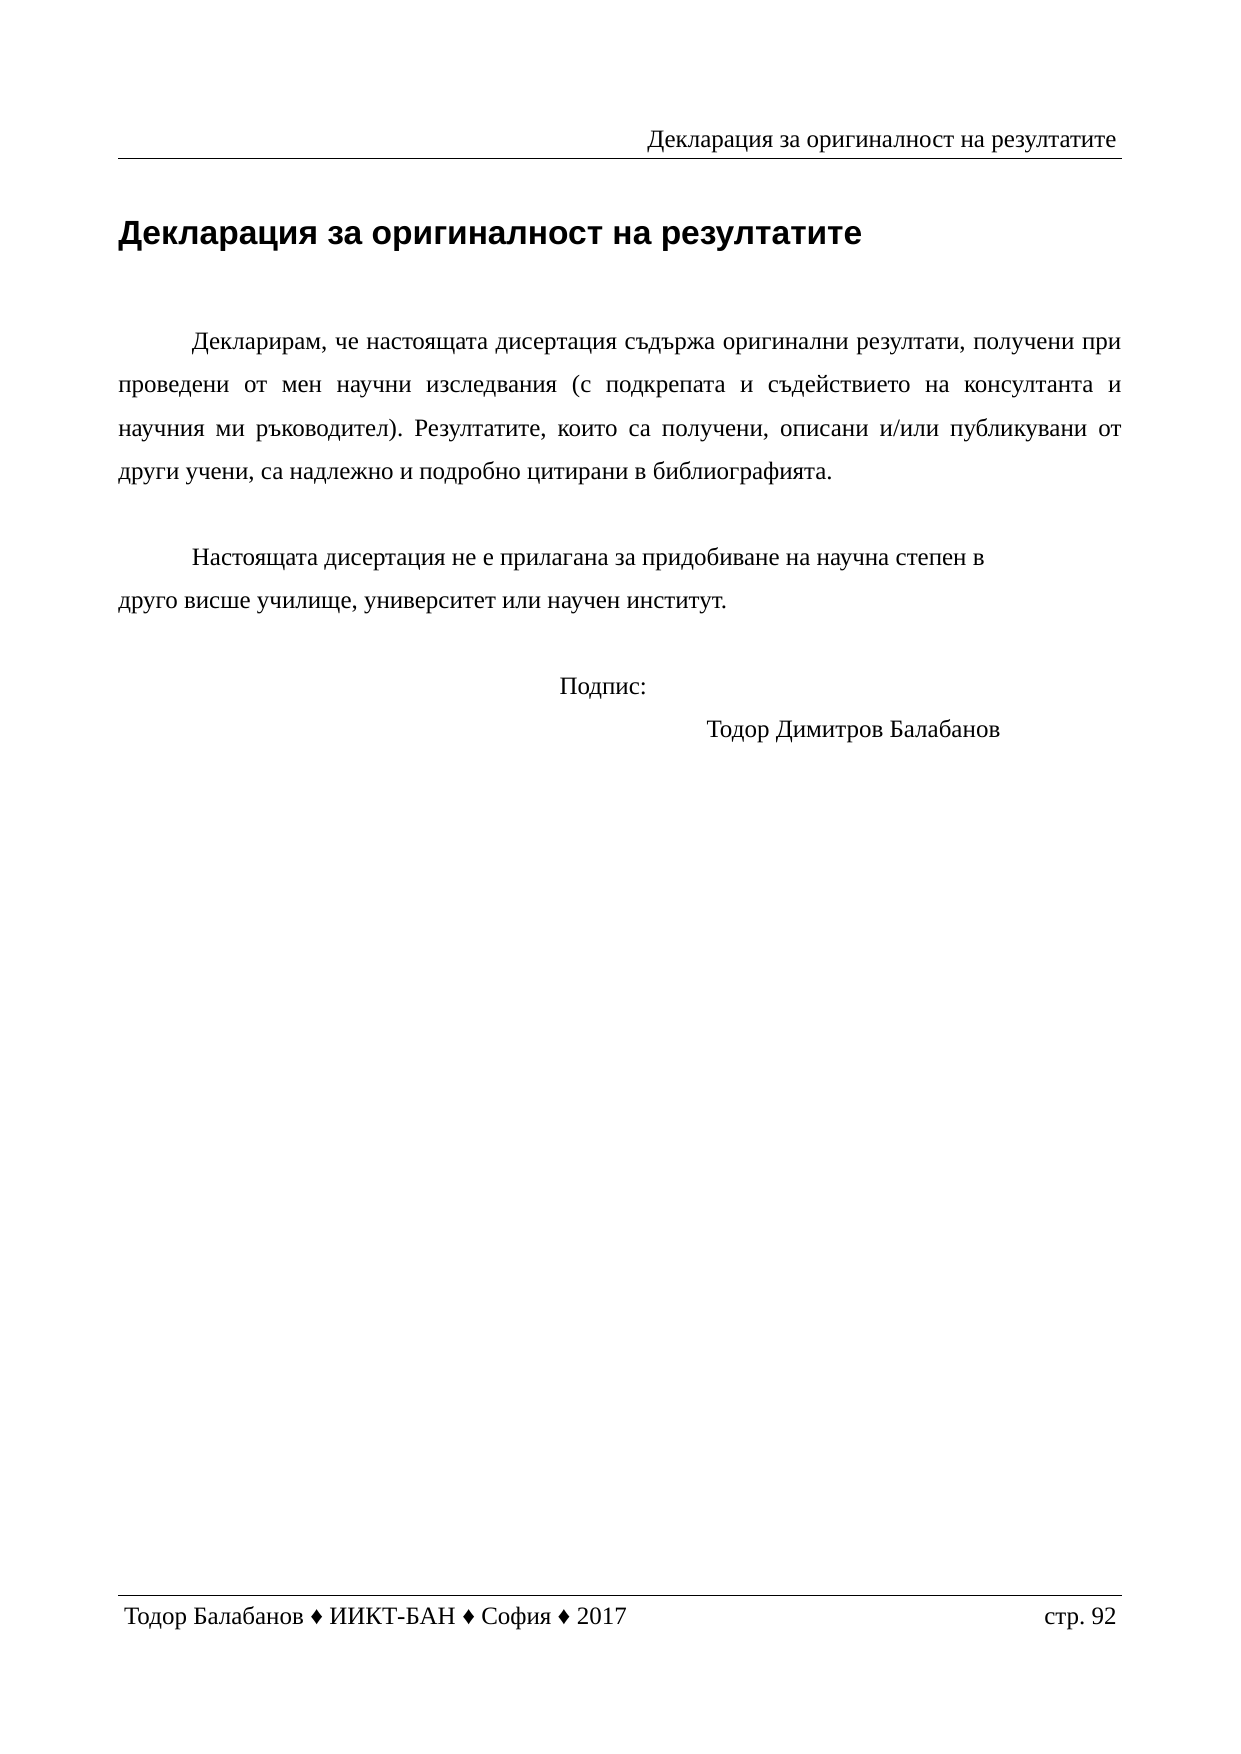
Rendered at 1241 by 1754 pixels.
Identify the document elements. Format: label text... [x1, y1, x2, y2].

text друго висше училище, университет или научен институт. [118, 585, 1122, 614]
text Настоящата дисертация не е прилагана за придобиване на научна степен в [118, 542, 1122, 571]
text Тодор Димитров Балабанов [118, 714, 1122, 743]
subtitle Декларация за оригиналност на резултатите [118, 213, 1122, 252]
text Подпис: [118, 671, 1122, 700]
text Декларирам, че настоящата дисертация съдържа оригинални резултати, получени при проведени от мен научни изследвания (с подкрепата и съдействието на консултанта и научния ми ръководител). Резултатите, които са получени, описани и/или публикувани от други учени, са надлежно и подробно цитирани в библиографията. [118, 326, 1122, 484]
